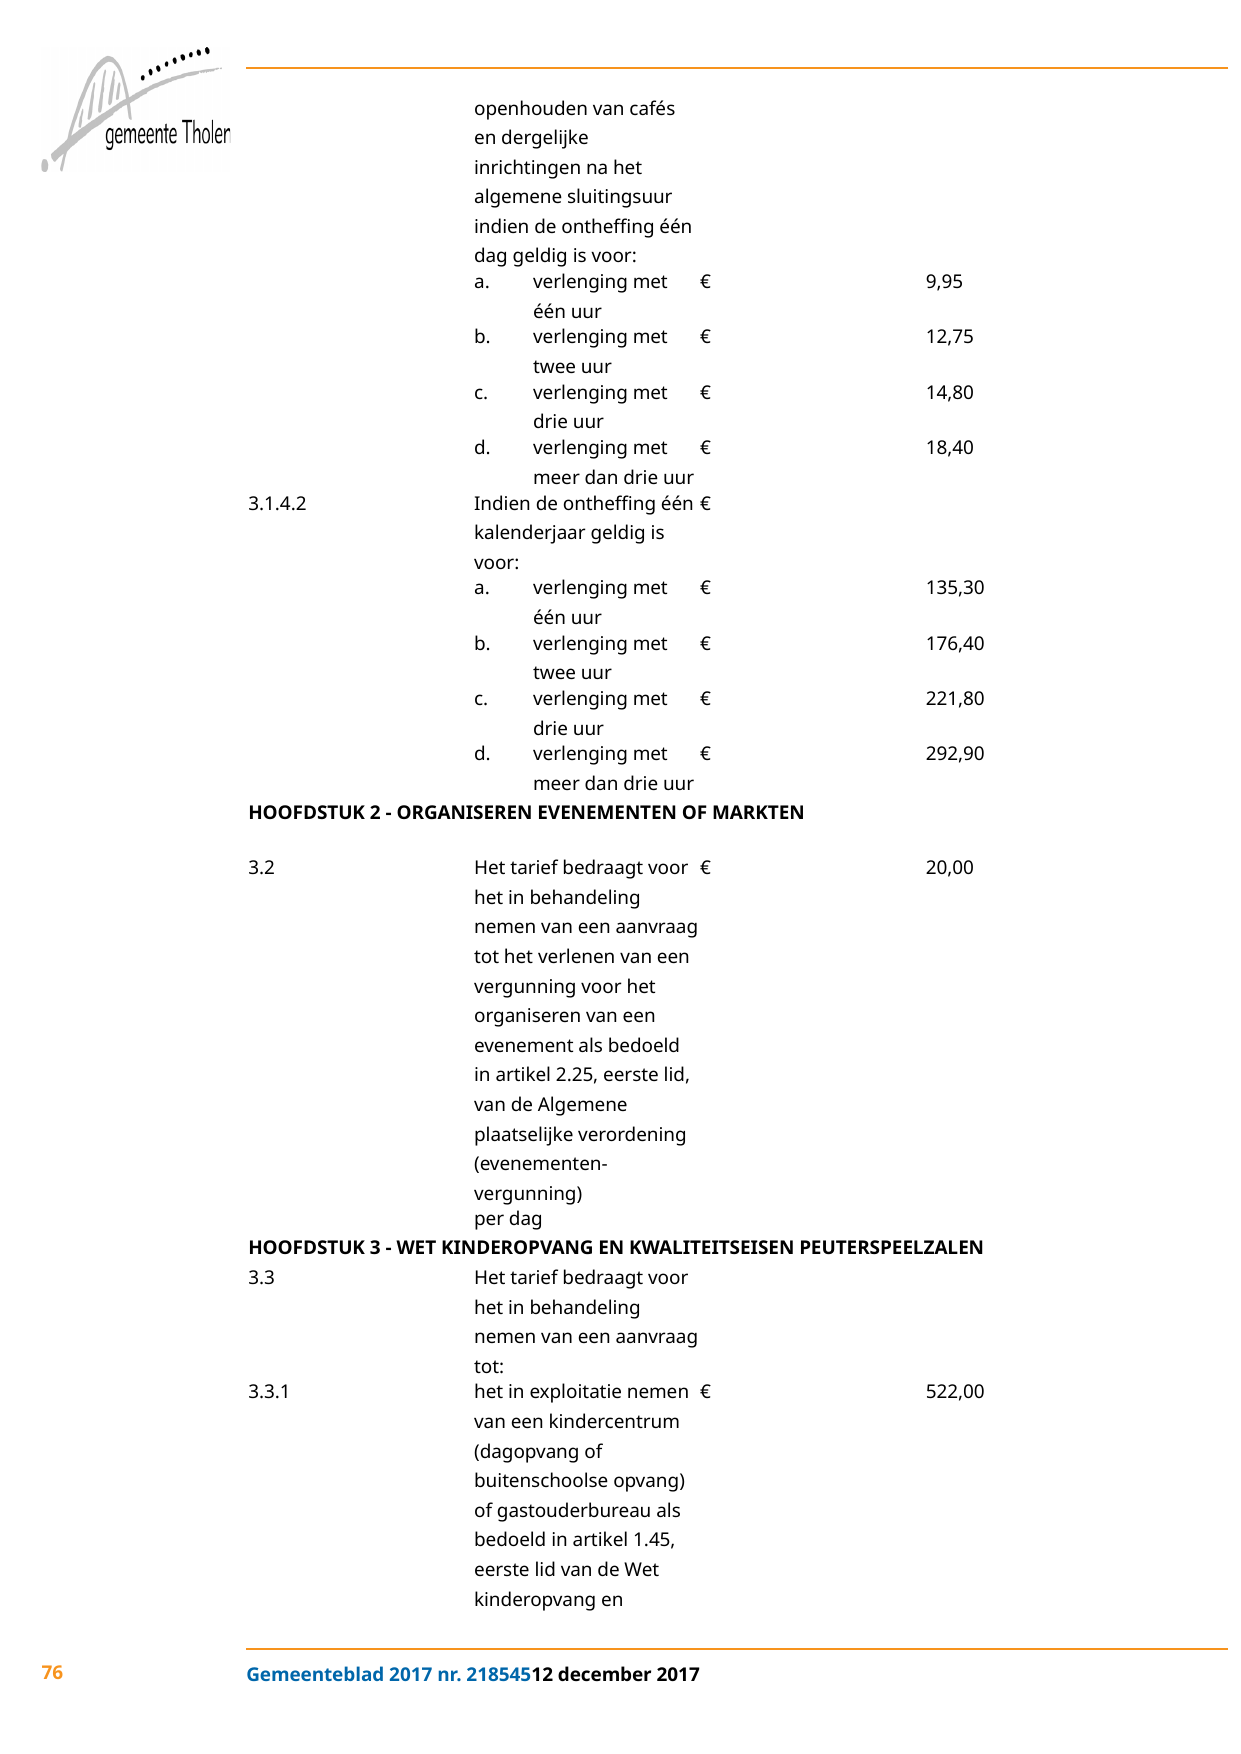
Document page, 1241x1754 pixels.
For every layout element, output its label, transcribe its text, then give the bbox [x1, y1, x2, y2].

table_cell 3.2 [248, 855, 474, 1206]
table_cell verlenging met één uur [474, 575, 700, 630]
table_cell [926, 1206, 1152, 1231]
table_cell [248, 434, 474, 490]
table_cell [248, 741, 474, 796]
table_cell 9,95 [926, 269, 1152, 324]
table_cell [248, 269, 474, 324]
table_cell 292,90 [926, 741, 1152, 796]
table_cell € [700, 490, 926, 574]
table_header [926, 1264, 1152, 1379]
table_header [700, 1264, 926, 1379]
table_header Het tarief bedraagt voor het in behandeling nemen van een aanvraag tot: [474, 1264, 700, 1379]
text HOOFDSTUK 3 - WET KINDEROPVANG EN KWALITEITSEISEN PEUTERSPEELZALEN [248, 1234, 1152, 1260]
table_cell verlenging met meer dan drie uur [474, 434, 700, 490]
table_cell Indien de ontheffing één kalenderjaar geldig is voor: [474, 490, 700, 574]
table_cell 221,80 [926, 685, 1152, 741]
table_cell 12,75 [926, 324, 1152, 379]
table_header [474, 829, 700, 854]
table_cell € [700, 434, 926, 490]
table_cell het in exploitatie nemen van een kindercentrum (dagopvang of buitenschoolse opvang) of gastouderbureau als bedoeld in artikel 1.45, eerste lid van de Wet kinderopvang en [474, 1379, 700, 1612]
table_cell [248, 379, 474, 434]
table_cell openhouden van cafés en dergelijke inrichtingen na het algemene sluitingsuur indien de ontheffing één dag geldig is voor: [474, 95, 700, 268]
table_cell € [700, 1379, 926, 1612]
table_cell [248, 575, 474, 630]
table_cell verlenging met twee uur [474, 630, 700, 685]
table_cell 3.3.1 [248, 1379, 474, 1612]
table_cell Het tarief bedraagt voor het in behandeling nemen van een aanvraag tot het verlenen van een vergunning voor het organiseren van een evenement als bedoeld in artikel 2.25, eerste lid, van de Algemene plaatselijke verordening (evenementen-vergunning) [474, 855, 700, 1206]
table_cell € [700, 324, 926, 379]
table_cell [248, 95, 474, 268]
table_cell [248, 630, 474, 685]
table_cell € [700, 379, 926, 434]
table_cell verlenging met twee uur [474, 324, 700, 379]
table_cell verlenging met meer dan drie uur [474, 741, 700, 796]
table_cell verlenging met drie uur [474, 685, 700, 741]
table_cell verlenging met drie uur [474, 379, 700, 434]
table_cell € [700, 741, 926, 796]
table_cell € [700, 575, 926, 630]
table_cell € [700, 630, 926, 685]
table_cell per dag [474, 1206, 700, 1231]
table_header 3.3 [248, 1264, 474, 1379]
table_cell 20,00 [926, 855, 1152, 1206]
table_cell 3.1.4.2 [248, 490, 474, 574]
table_cell [248, 324, 474, 379]
table_cell [926, 95, 1152, 268]
table_cell verlenging met één uur [474, 269, 700, 324]
table_cell 135,30 [926, 575, 1152, 630]
table_cell [926, 490, 1152, 574]
table_cell € [700, 855, 926, 1206]
picture [41, 47, 231, 172]
text HOOFDSTUK 2 - ORGANISEREN EVENEMENTEN OF MARKTEN [248, 799, 1152, 825]
table_cell [248, 685, 474, 741]
table_cell 18,40 [926, 434, 1152, 490]
table_cell 14,80 [926, 379, 1152, 434]
table_header [700, 829, 926, 854]
table_cell 176,40 [926, 630, 1152, 685]
table_cell € [700, 685, 926, 741]
table_cell € [700, 269, 926, 324]
table_cell [700, 1206, 926, 1231]
table_header [248, 829, 474, 854]
table_cell [248, 1206, 474, 1231]
table_cell [700, 95, 926, 268]
table_cell 522,00 [926, 1379, 1152, 1612]
